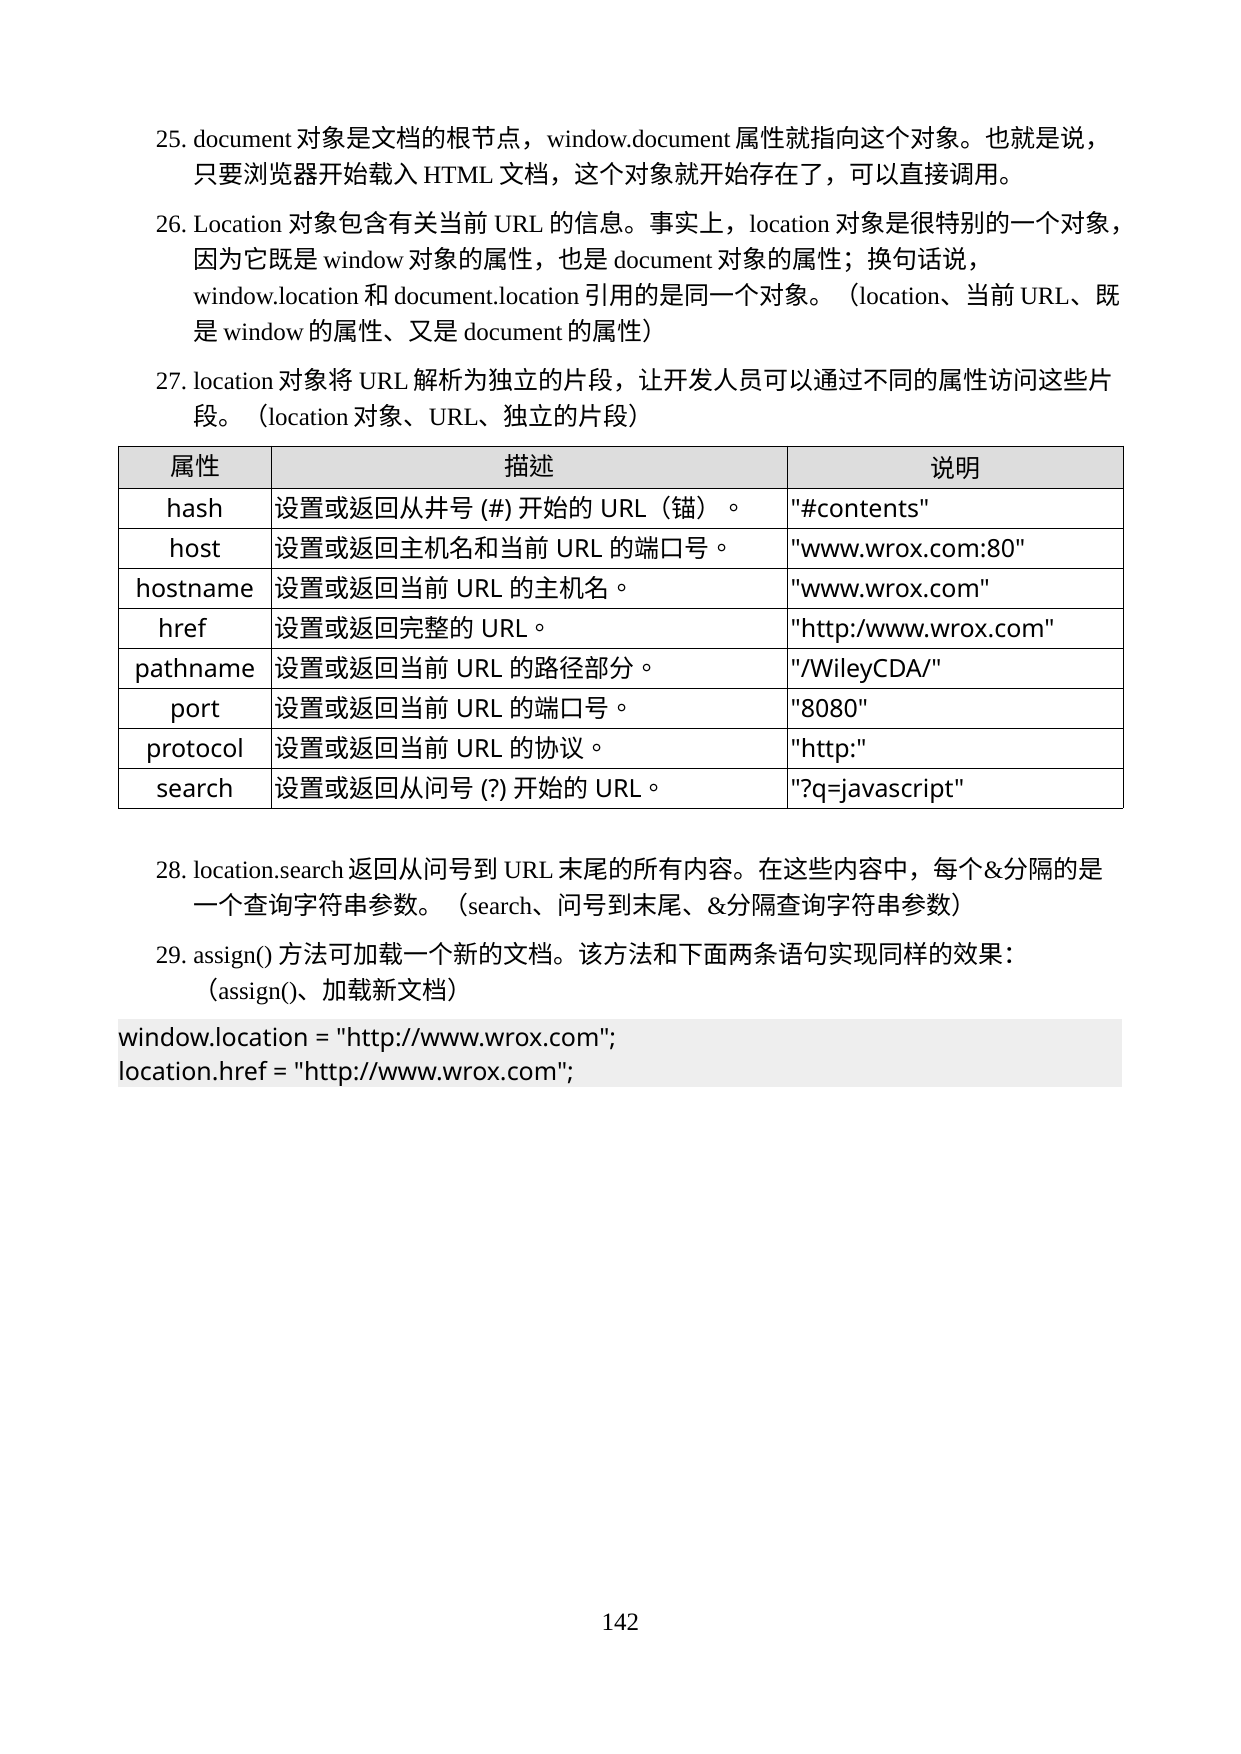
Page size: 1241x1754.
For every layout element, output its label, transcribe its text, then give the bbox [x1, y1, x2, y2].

table_cell protocol [119, 729, 271, 768]
table_cell hostname [119, 569, 271, 608]
table_cell "http:" [788, 729, 1123, 768]
table_cell "/WileyCDA/" [788, 649, 1123, 688]
table_header 描述 [272, 447, 787, 488]
list location.search返回从问号到URL末尾的所有内容。在这些内容中，每个&分隔的是一个查询字符串参数。（search、问号到末尾、&分隔查询字符串参数） [156, 849, 1122, 922]
table_cell 设置或返回从井号 (#) 开始的 URL（锚）。 [272, 489, 787, 528]
table_cell hash [119, 489, 271, 528]
table_cell "www.wrox.com" [788, 569, 1123, 608]
table_cell "#contents" [788, 489, 1123, 528]
table_cell 设置或返回完整的 URL。 [272, 609, 787, 648]
table_header 说明 [788, 447, 1123, 488]
list location对象将URL解析为独立的片段，让开发人员可以通过不同的属性访问这些片段。（location对象、URL、独立的片段） [156, 361, 1122, 433]
table_cell pathname [119, 649, 271, 688]
table_cell host [119, 529, 271, 568]
table_cell "www.wrox.com:80" [788, 529, 1123, 568]
table_cell 设置或返回主机名和当前 URL 的端口号。 [272, 529, 787, 568]
list Location 对象包含有关当前 URL 的信息。事实上，location对象是很特别的一个对象，因为它既是window对象的属性，也是document对象的属性；换句话说，window.location和document.location引用的是同一个对象。（location、当前URL、既是window的属性、又是document的属性） [156, 203, 1122, 348]
table_cell 设置或返回当前 URL 的端口号。 [272, 689, 787, 728]
list document对象是文档的根节点，window.document属性就指向这个对象。也就是说，只要浏览器开始载入HTML文档，这个对象就开始存在了，可以直接调用。 [156, 118, 1122, 191]
table_cell search [119, 769, 271, 808]
table_cell "http:/www.wrox.com" [788, 609, 1123, 648]
table_cell "?q=javascript" [788, 769, 1123, 808]
table_cell port [119, 689, 271, 728]
table_cell 设置或返回当前 URL 的主机名。 [272, 569, 787, 608]
table_header 属性 [119, 447, 271, 488]
table_cell "8080" [788, 689, 1123, 728]
list assign() 方法可加载一个新的文档。该方法和下面两条语句实现同样的效果：（assign()、加载新文档） [156, 934, 1122, 1007]
table_cell href [119, 609, 271, 648]
table_cell 设置或返回从问号 (?) 开始的 URL。 [272, 769, 787, 808]
table_cell 设置或返回当前 URL 的协议。 [272, 729, 787, 768]
table_header window.location = "http://www.wrox.com"; location.href = "http://www.wrox.com"; [118, 1019, 1122, 1087]
table_cell 设置或返回当前 URL 的路径部分。 [272, 649, 787, 688]
